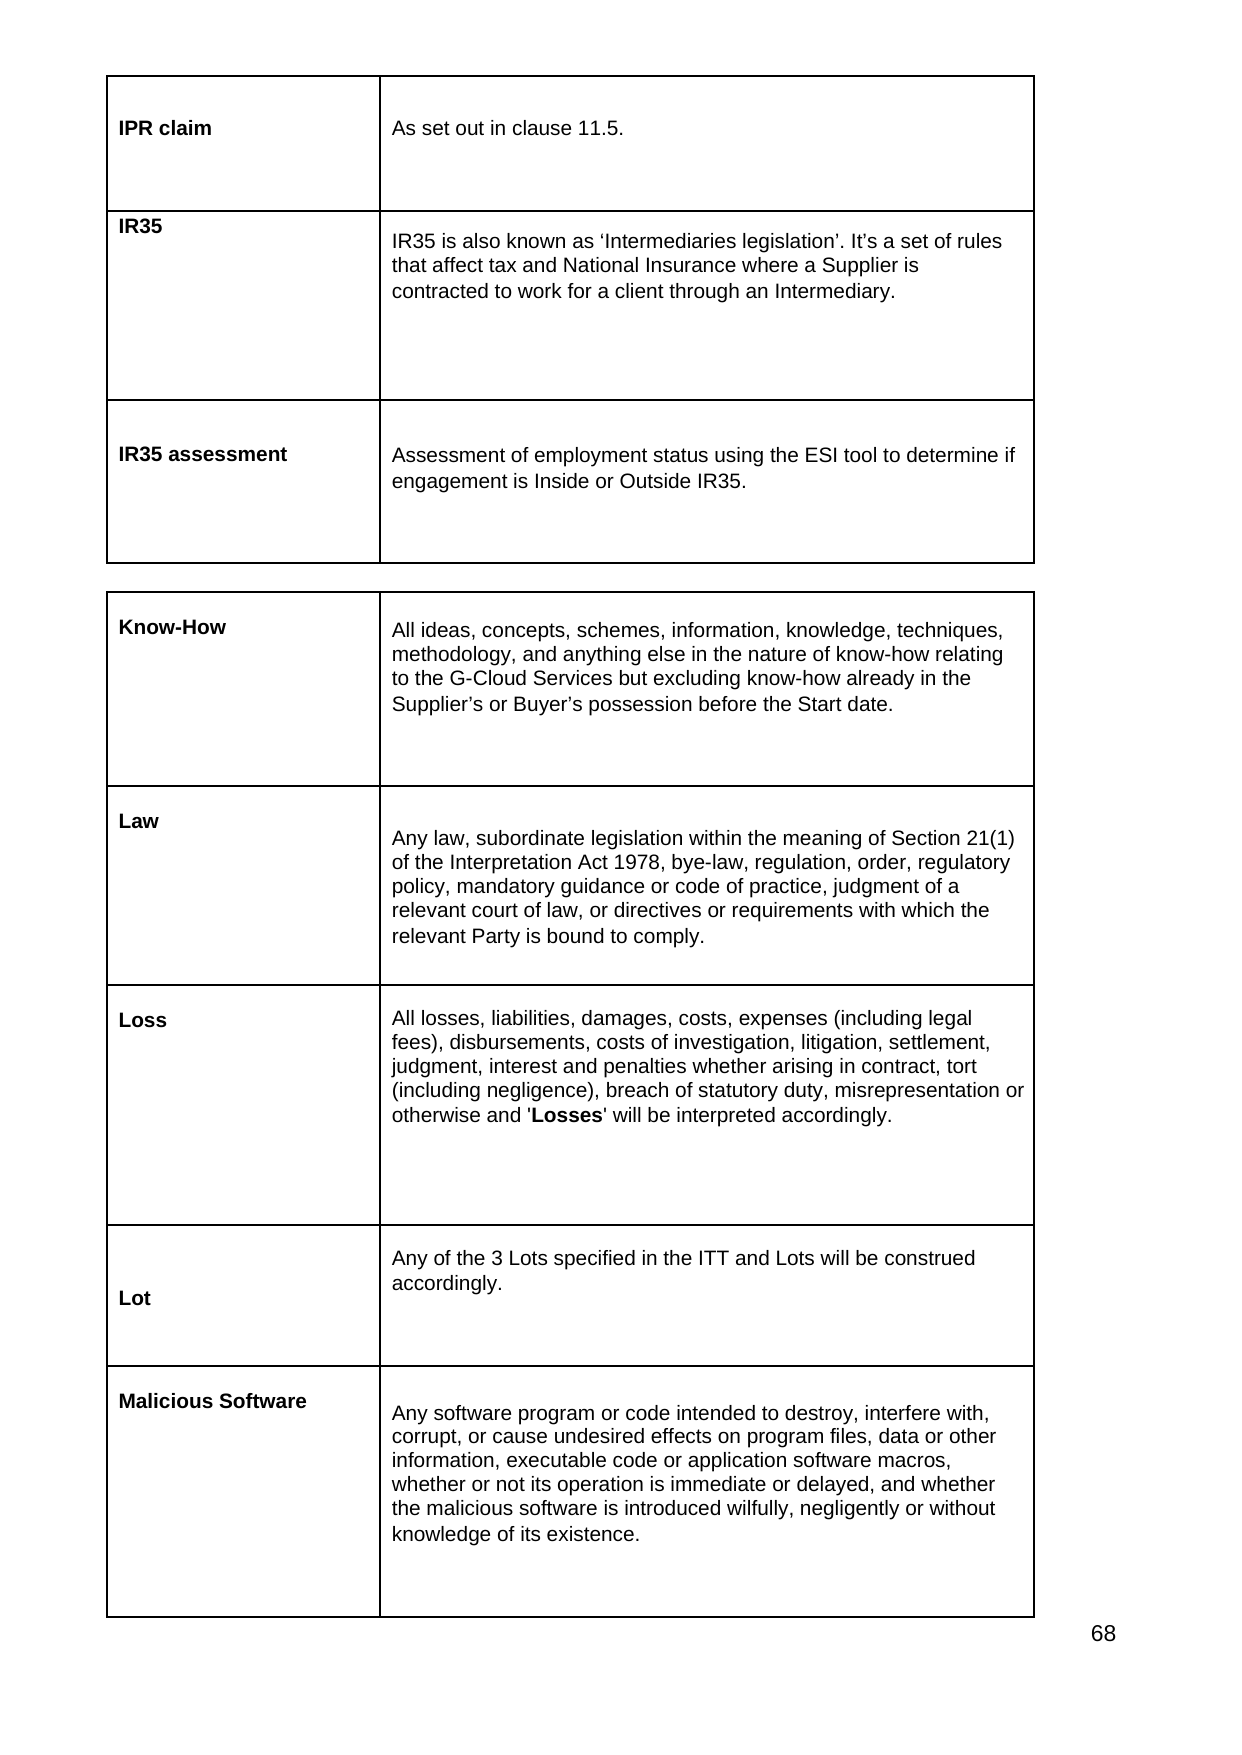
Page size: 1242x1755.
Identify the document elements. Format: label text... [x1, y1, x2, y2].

table_cell Lot [108, 1226, 379, 1365]
table_cell IR35 [108, 212, 379, 398]
table_cell As set out in clause 11.5. [381, 77, 1033, 209]
table_cell IR35 assessment [108, 401, 379, 562]
table_cell Any software program or code intended to destroy, interfere with, corrupt, or cause undesired effects on program files, data or other information, executable code or application software macros, whether or not its operation is immediate or delayed, and whether the malicious software is introduced wilfully, negligently or without knowledge of its existence. [381, 1367, 1033, 1616]
table_header All ideas, concepts, schemes, information, knowledge, techniques, methodology, and anything else in the nature of know-how relating to the G-Cloud Services but excluding know-how already in the Supplier’s or Buyer’s possession before the Start date. [381, 593, 1033, 785]
table_cell Assessment of employment status using the ESI tool to determine if engagement is Inside or Outside IR35. [381, 401, 1033, 562]
table_cell Law [108, 787, 379, 984]
table_cell Any of the 3 Lots specified in the ITT and Lots will be construed accordingly. [381, 1226, 1033, 1365]
table_cell IPR claim [108, 77, 379, 209]
table_cell Malicious Software [108, 1367, 379, 1616]
table_cell IR35 is also known as ‘Intermediaries legislation’. It’s a set of rules that affect tax and National Insurance where a Supplier is contracted to work for a client through an Intermediary. [381, 212, 1033, 398]
table_cell Any law, subordinate legislation within the meaning of Section 21(1) of the Interpretation Act 1978, bye-law, regulation, order, regulatory policy, mandatory guidance or code of practice, judgment of a relevant court of law, or directives or requirements with which the relevant Party is bound to comply. [381, 787, 1033, 984]
table_cell Loss [108, 986, 379, 1223]
table_header Know-How [108, 593, 379, 785]
table_cell All losses, liabilities, damages, costs, expenses (including legal fees), disbursements, costs of investigation, litigation, settlement, judgment, interest and penalties whether arising in contract, tort (including negligence), breach of statutory duty, misrepresentation or otherwise and 'Losses' will be interpreted accordingly. [381, 986, 1033, 1223]
